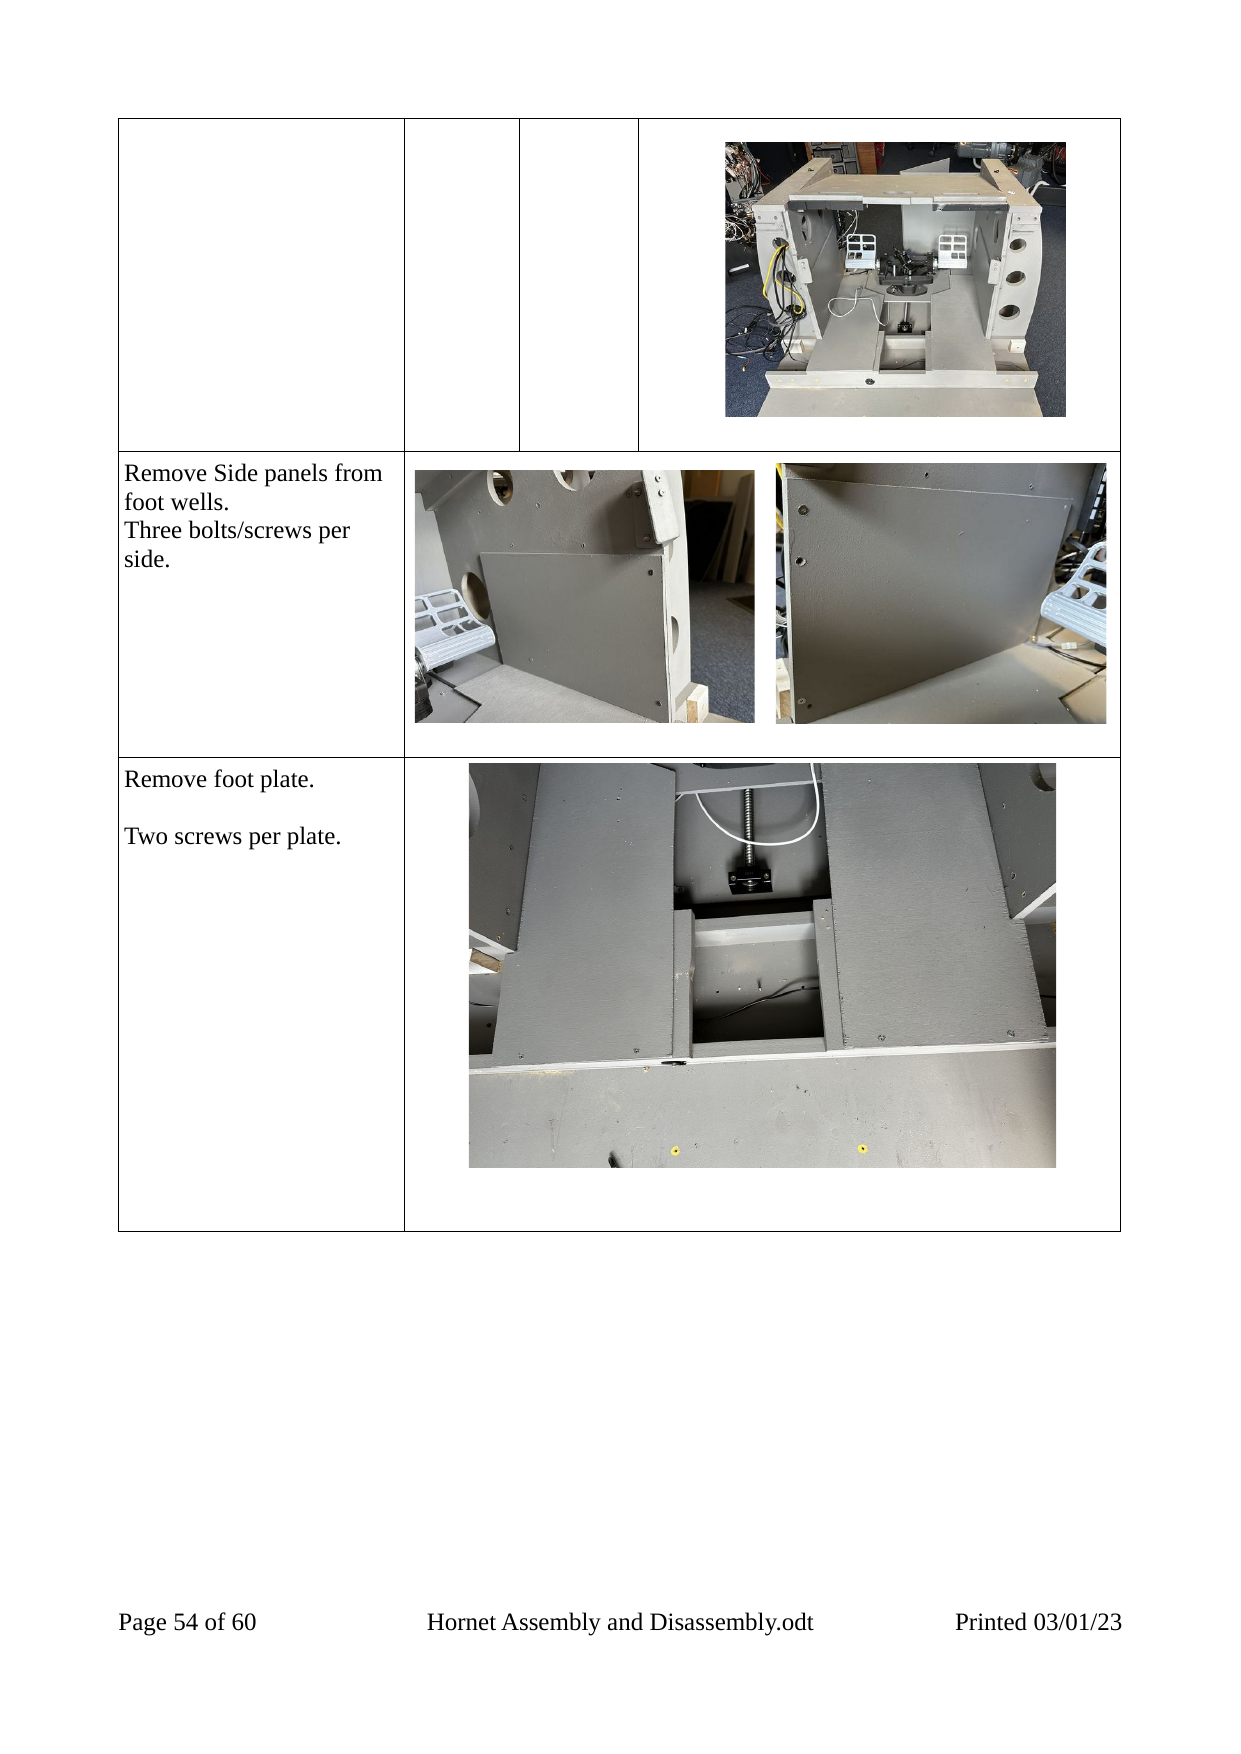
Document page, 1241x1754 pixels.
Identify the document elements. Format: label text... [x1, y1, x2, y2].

table_cell [520, 119, 638, 451]
picture [775, 463, 1107, 724]
picture [468, 763, 1057, 1168]
table_cell [639, 119, 1120, 451]
table_cell Remove Side panels from foot wells. Three bolts/screws per side. [119, 452, 404, 757]
table_cell [405, 758, 1120, 1231]
table_cell [405, 452, 1120, 757]
table_cell [119, 119, 404, 451]
table_cell [405, 119, 519, 451]
picture [414, 470, 755, 723]
picture [725, 142, 1066, 417]
table_cell Remove foot plate. Two screws per plate. [119, 758, 404, 1231]
